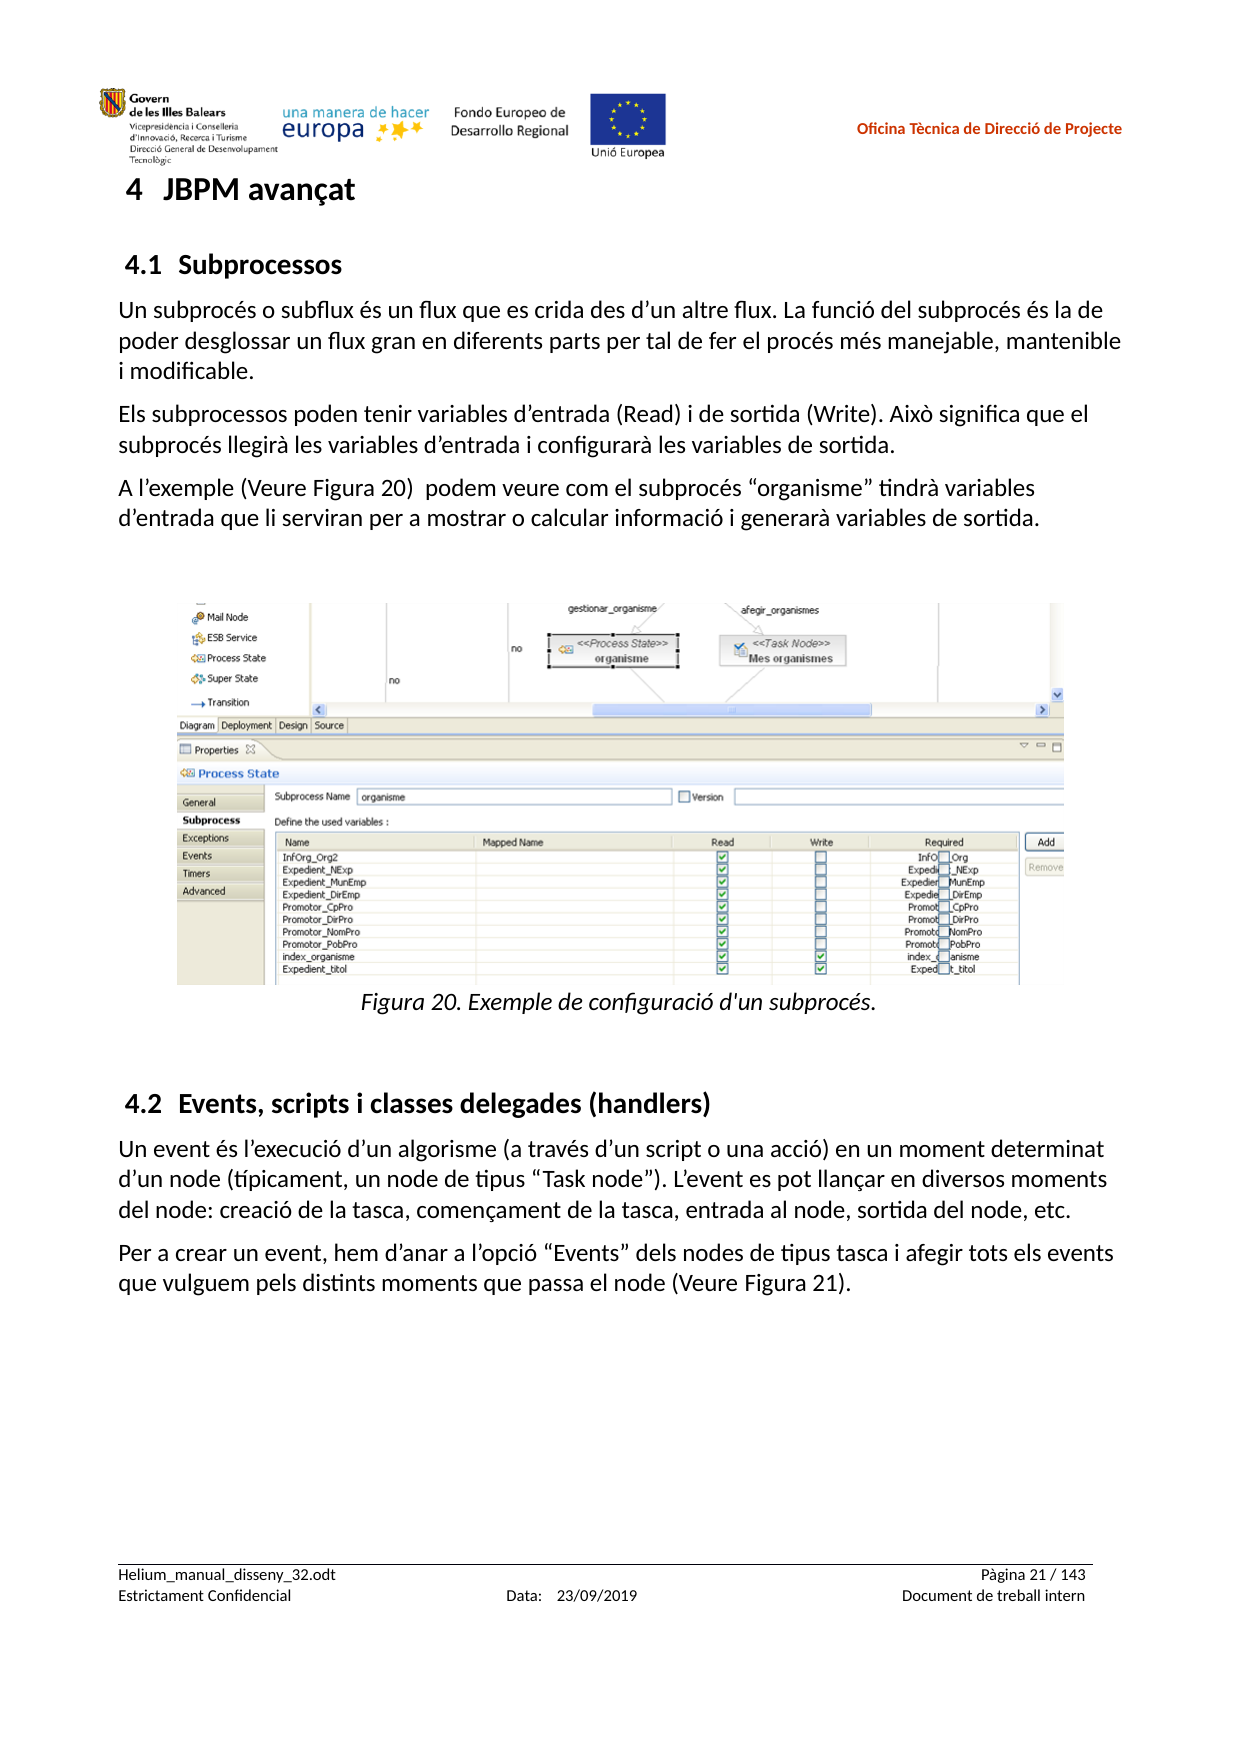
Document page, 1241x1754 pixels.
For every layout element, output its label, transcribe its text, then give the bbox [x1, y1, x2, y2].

subtitle Subprocessos [118, 246, 1122, 282]
text Un event és l’execució d’un algorisme (a través d’un script o una acció) en un moment determinat d’un node (típicament, un node de tipus “Task node”). L’event es pot llançar en diversos moments del node: creació de la tasca, començament de la tasca, entrada al node, sortida del node, etc. [118, 1133, 1122, 1224]
text A l’exemple (Veure Figura 20) podem veure com el subprocés “organisme” tindrà variables d’entrada que li serviran per a mostrar o calcular informació i generarà variables de sortida. [118, 472, 1122, 533]
picture [175, 601, 1065, 987]
text Un subprocés o subflux és un flux que es crida des d’un altre flux. La funció del subprocés és la de poder desglossar un flux gran en diferents parts per tal de fer el procés més manejable, mantenible i modificable. [118, 294, 1122, 386]
picture [99, 87, 668, 166]
text Figura 20. Exemple de configuració d'un subprocés. [175, 987, 1065, 1017]
text Per a crear un event, hem d’anar a l’opció “Events” dels nodes de tipus tasca i afegir tots els events que vulguem pels distints moments que passa el node (Veure Figura 21). [118, 1237, 1122, 1298]
text Els subprocessos poden tenir variables d’entrada (Read) i de sortida (Write). Això significa que el subprocés llegirà les variables d’entrada i configurarà les variables de sortida. [118, 398, 1122, 459]
subtitle JBPM avançat [118, 168, 1122, 209]
subtitle Events, scripts i classes delegades (handlers) [118, 1085, 1122, 1120]
